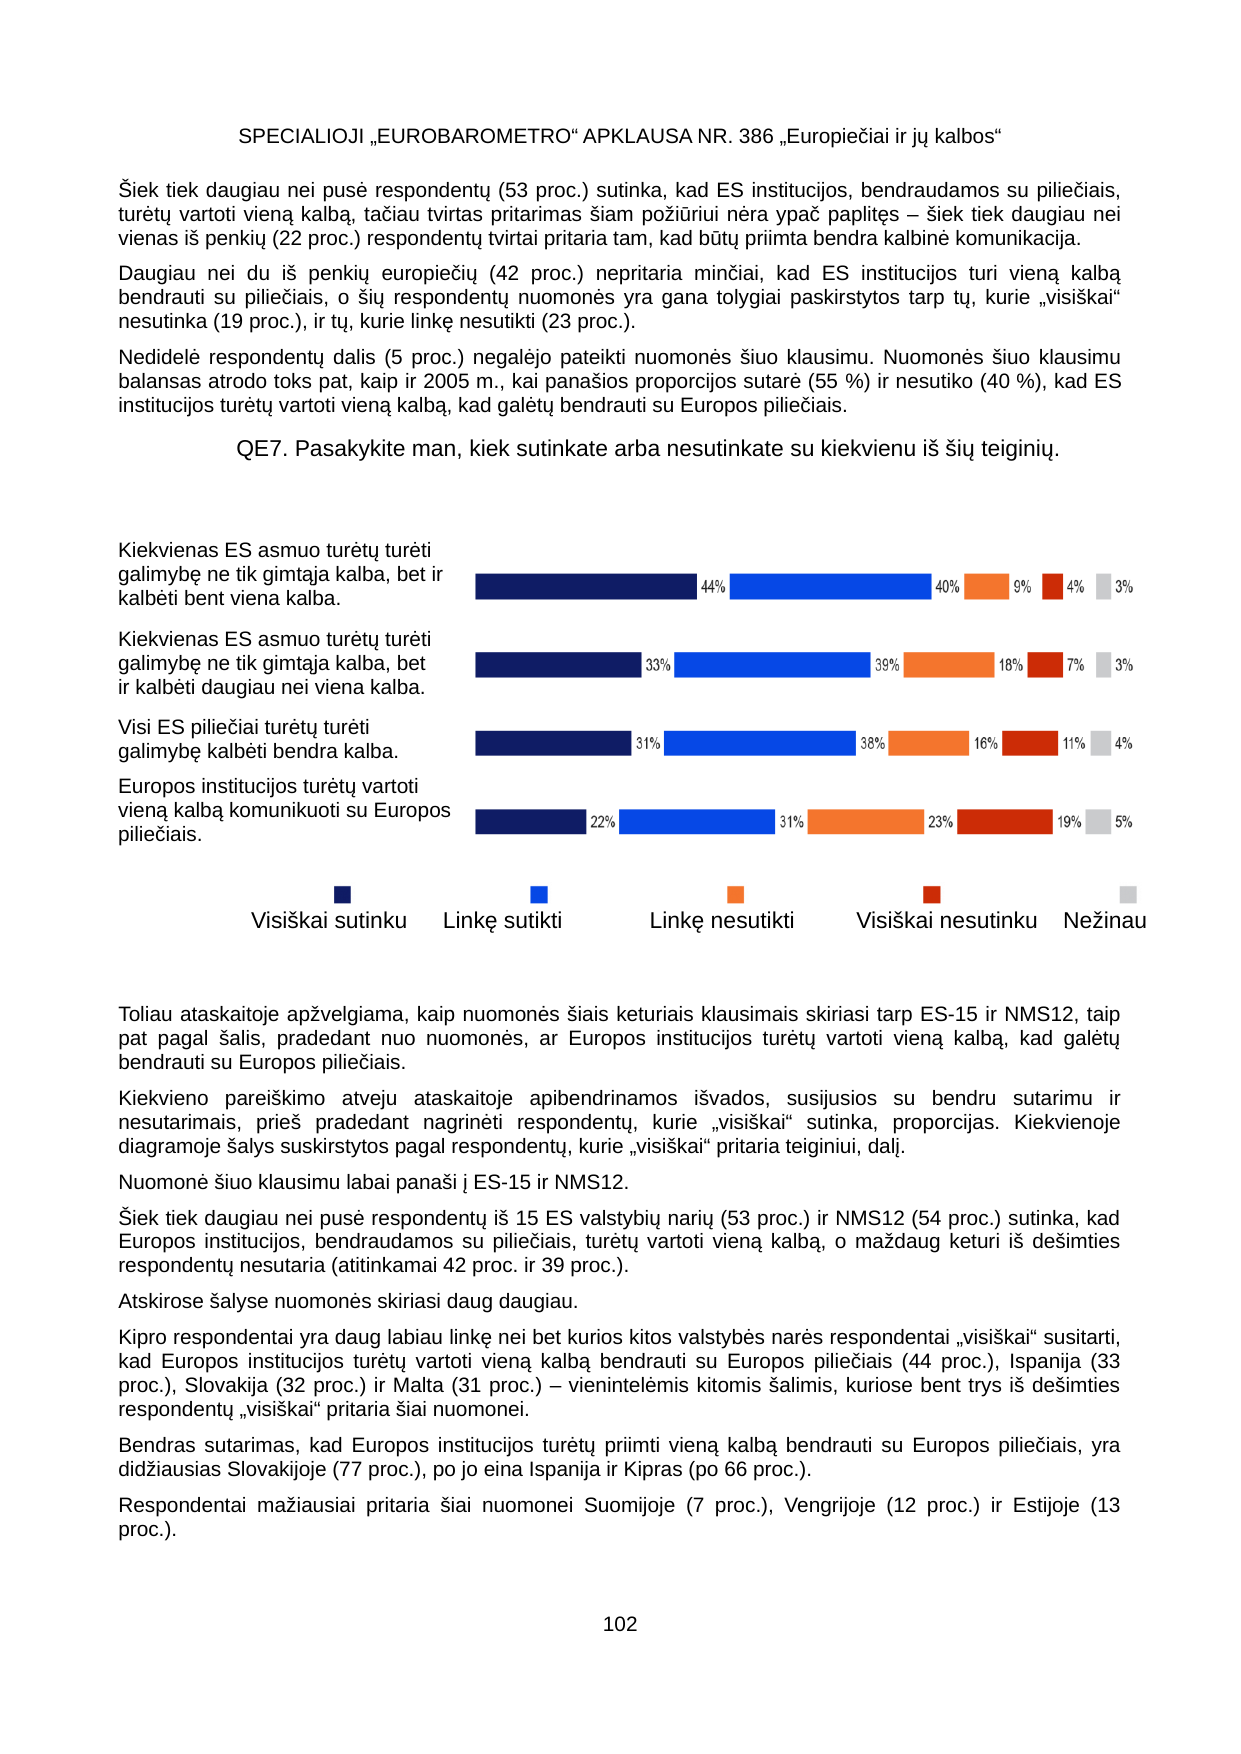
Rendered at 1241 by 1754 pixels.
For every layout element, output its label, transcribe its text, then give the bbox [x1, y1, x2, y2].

text Kipro respondentai yra daug labiau linkę nei bet kurios kitos valstybės narės respondentai „visiškai“ susitarti, kad Europos institucijos turėtų vartoti vieną kalbą bendrauti su Europos piliečiais (44 proc.), Ispanija (33 proc.), Slovakija (32 proc.) ir Malta (31 proc.) – vienintelėmis kitomis šalimis, kuriose bent trys iš dešimties respondentų „visiškai“ pritaria šiai nuomonei. [118, 1325, 1122, 1421]
text Nedidelė respondentų dalis (5 proc.) negalėjo pateikti nuomonės šiuo klausimu. Nuomonės šiuo klausimu balansas atrodo toks pat, kaip ir 2005 m., kai panašios proporcijos sutarė (55 %) ir nesutiko (40 %), kad ES institucijos turėtų vartoti vieną kalbą, kad galėtų bendrauti su Europos piliečiais. [118, 345, 1122, 417]
text Šiek tiek daugiau nei pusė respondentų (53 proc.) sutinka, kad ES institucijos, bendraudamos su piliečiais, turėtų vartoti vieną kalbą, tačiau tvirtas pritarimas šiam požiūriui nėra ypač paplitęs – šiek tiek daugiau nei vienas iš penkių (22 proc.) respondentų tvirtai pritaria tam, kad būtų priimta bendra kalbinė komunikacija. [118, 177, 1122, 249]
text Toliau ataskaitoje apžvelgiama, kaip nuomonės šiais keturiais klausimais skiriasi tarp ES-15 ir NMS12, taip pat pagal šalis, pradedant nuo nuomonės, ar Europos institucijos turėtų vartoti vieną kalbą, kad galėtų bendrauti su Europos piliečiais. [118, 1002, 1122, 1074]
text Daugiau nei du iš penkių europiečių (42 proc.) nepritaria minčiai, kad ES institucijos turi vieną kalbą bendrauti su piliečiais, o šių respondentų nuomonės yra gana tolygiai paskirstytos tarp tų, kurie „visiškai“ nesutinka (19 proc.), ir tų, kurie linkę nesutikti (23 proc.). [118, 261, 1122, 333]
text Respondentai mažiausiai pritaria šiai nuomonei Suomijoje (7 proc.), Vengrijoje (12 proc.) ir Estijoje (13 proc.). [118, 1492, 1122, 1540]
text Šiek tiek daugiau nei pusė respondentų iš 15 ES valstybių narių (53 proc.) ir NMS12 (54 proc.) sutinka, kad Europos institucijos, bendraudamos su piliečiais, turėtų vartoti vieną kalbą, o maždaug keturi iš dešimties respondentų nesutaria (atitinkamai 42 proc. ir 39 proc.). [118, 1205, 1122, 1277]
text Atskirose šalyse nuomonės skiriasi daug daugiau. [118, 1289, 1122, 1313]
picture [473, 552, 1152, 853]
text Nuomonė šiuo klausimu labai panaši į ES-15 ir NMS12. [118, 1169, 1122, 1193]
picture [324, 877, 1152, 919]
text Kiekvieno pareiškimo atveju ataskaitoje apibendrinamos išvados, susijusios su bendru sutarimu ir nesutarimais, prieš pradedant nagrinėti respondentų, kurie „visiškai“ sutinka, proporcijas. Kiekvienoje diagramoje šalys suskirstytos pagal respondentų, kurie „visiškai“ pritaria teiginiui, dalį. [118, 1086, 1122, 1158]
text Bendras sutarimas, kad Europos institucijos turėtų priimti vieną kalbą bendrauti su Europos piliečiais, yra didžiausias Slovakijoje (77 proc.), po jo eina Ispanija ir Kipras (po 66 proc.). [118, 1433, 1122, 1481]
